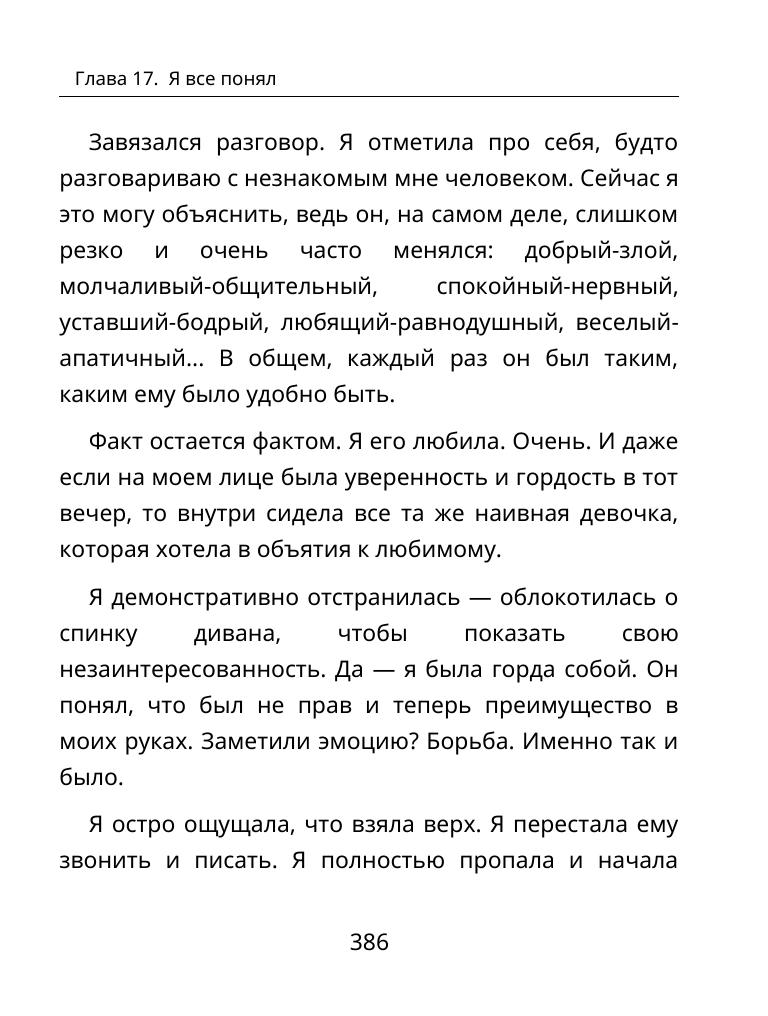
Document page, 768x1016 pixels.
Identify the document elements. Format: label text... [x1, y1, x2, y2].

text Факт остается фактом. Я его любила. Очень. И даже если на моем лице была уверенность и гордость в тот вечер, то внутри сидела все та же наивная девочка, которая хотела в объятия к любимому. [59, 425, 679, 564]
text Завязался разговор. Я отметила про себя, будто разговариваю с незнакомым мне человеком. Сейчас я это могу объяснить, ведь он, на самом деле, слишком резко и очень часто менялся: добрый-злой, молчаливый-общительный, спокойный-нервный, уставший-бодрый, любящий-равнодушный, веселый-апатичный... В общем, каждый раз он был таким, каким ему было удобно быть. [59, 126, 679, 409]
text Я остро ощущала, что взяла верх. Я перестала ему звонить и писать. Я полностью пропала и начала [59, 808, 679, 875]
text Я демонстративно отстранилась — облокотилась о спинку дивана, чтобы показать свою незаинтересованность. Да — я была горда собой. Он понял, что был не прав и теперь преимущество в моих руках. Заметили эмоцию? Борьба. Именно так и было. [59, 581, 679, 792]
